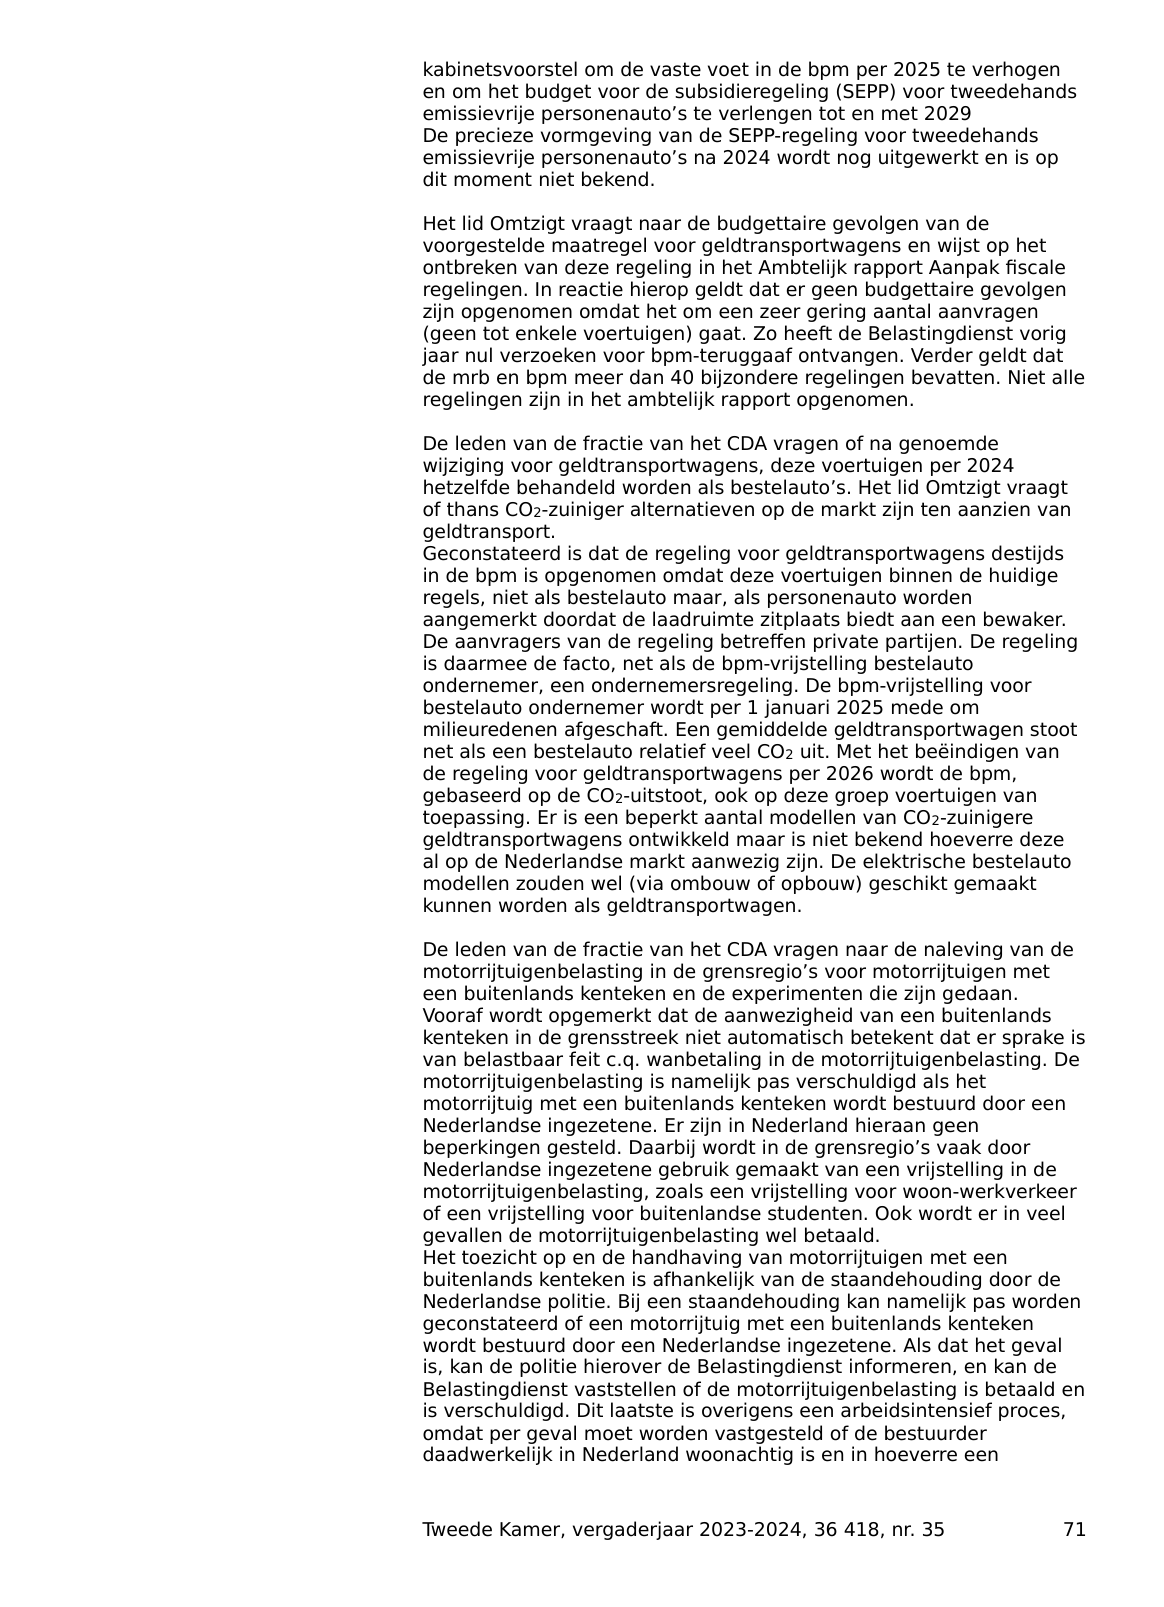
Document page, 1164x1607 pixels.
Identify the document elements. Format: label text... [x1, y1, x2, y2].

text De leden van de fractie van het CDA vragen naar de naleving van de motorrijtuigenbelasting in de grensregio’s voor motorrijtuigen met een buitenlands kenteken en de experimenten die zijn gedaan. [422, 939, 1087, 1005]
text kabinetsvoorstel om de vaste voet in de bpm per 2025 te verhogen en om het budget voor de subsidieregeling (SEPP) voor tweedehands emissievrije personenauto’s te verlengen tot en met 2029 [422, 59, 1087, 125]
text Het lid Omtzigt vraagt naar de budgettaire gevolgen van de voorgestelde maatregel voor geldtransportwagens en wijst op het ontbreken van deze regeling in het Ambtelijk rapport Aanpak fiscale regelingen. In reactie hierop geldt dat er geen budgettaire gevolgen zijn opgenomen omdat het om een zeer gering aantal aanvragen (geen tot enkele voertuigen) gaat. Zo heeft de Belastingdienst vorig jaar nul verzoeken voor bpm-teruggaaf ontvangen. Verder geldt dat de mrb en bpm meer dan 40 bijzondere regelingen bevatten. Niet alle regelingen zijn in het ambtelijk rapport opgenomen. [422, 213, 1087, 411]
text De leden van de fractie van het CDA vragen of na genoemde wijziging voor geldtransportwagens, deze voertuigen per 2024 hetzelfde behandeld worden als bestelauto’s. Het lid Omtzigt vraagt of thans CO2-zuiniger alternatieven op de markt zijn ten aanzien van geldtransport. [422, 433, 1087, 543]
text Vooraf wordt opgemerkt dat de aanwezigheid van een buitenlands kenteken in de grensstreek niet automatisch betekent dat er sprake is van belastbaar feit c.q. wanbetaling in de motorrijtuigenbelasting. De motorrijtuigenbelasting is namelijk pas verschuldigd als het motorrijtuig met een buitenlands kenteken wordt bestuurd door een Nederlandse ingezetene. Er zijn in Nederland hieraan geen beperkingen gesteld. Daarbij wordt in de grensregio’s vaak door Nederlandse ingezetene gebruik gemaakt van een vrijstelling in de motorrijtuigenbelasting, zoals een vrijstelling voor woon-werkverkeer of een vrijstelling voor buitenlandse studenten. Ook wordt er in veel gevallen de motorrijtuigenbelasting wel betaald. [422, 1005, 1087, 1247]
text Het toezicht op en de handhaving van motorrijtuigen met een buitenlands kenteken is afhankelijk van de staandehouding door de Nederlandse politie. Bij een staandehouding kan namelijk pas worden geconstateerd of een motorrijtuig met een buitenlands kenteken wordt bestuurd door een Nederlandse ingezetene. Als dat het geval is, kan de politie hierover de Belastingdienst informeren, en kan de Belastingdienst vaststellen of de motorrijtuigenbelasting is betaald en is verschuldigd. Dit laatste is overigens een arbeidsintensief proces, omdat per geval moet worden vastgesteld of de bestuurder daadwerkelijk in Nederland woonachtig is en in hoeverre een [422, 1247, 1087, 1466]
text Geconstateerd is dat de regeling voor geldtransportwagens destijds in de bpm is opgenomen omdat deze voertuigen binnen de huidige regels, niet als bestelauto maar, als personenauto worden aangemerkt doordat de laadruimte zitplaats biedt aan een bewaker. De aanvragers van de regeling betreffen private partijen. De regeling is daarmee de facto, net als de bpm-vrijstelling bestelauto ondernemer, een ondernemersregeling. De bpm-vrijstelling voor bestelauto ondernemer wordt per 1 januari 2025 mede om milieuredenen afgeschaft. Een gemiddelde geldtransportwagen stoot net als een bestelauto relatief veel CO2 uit. Met het beëindigen van de regeling voor geldtransportwagens per 2026 wordt de bpm, gebaseerd op de CO2-uitstoot, ook op deze groep voertuigen van toepassing. Er is een beperkt aantal modellen van CO2-zuinigere geldtransportwagens ontwikkeld maar is niet bekend hoeverre deze al op de Nederlandse markt aanwezig zijn. De elektrische bestelauto modellen zouden wel (via ombouw of opbouw) geschikt gemaakt kunnen worden als geldtransportwagen. [422, 543, 1087, 917]
text De precieze vormgeving van de SEPP-regeling voor tweedehands emissievrije personenauto’s na 2024 wordt nog uitgewerkt en is op dit moment niet bekend. [422, 125, 1087, 191]
